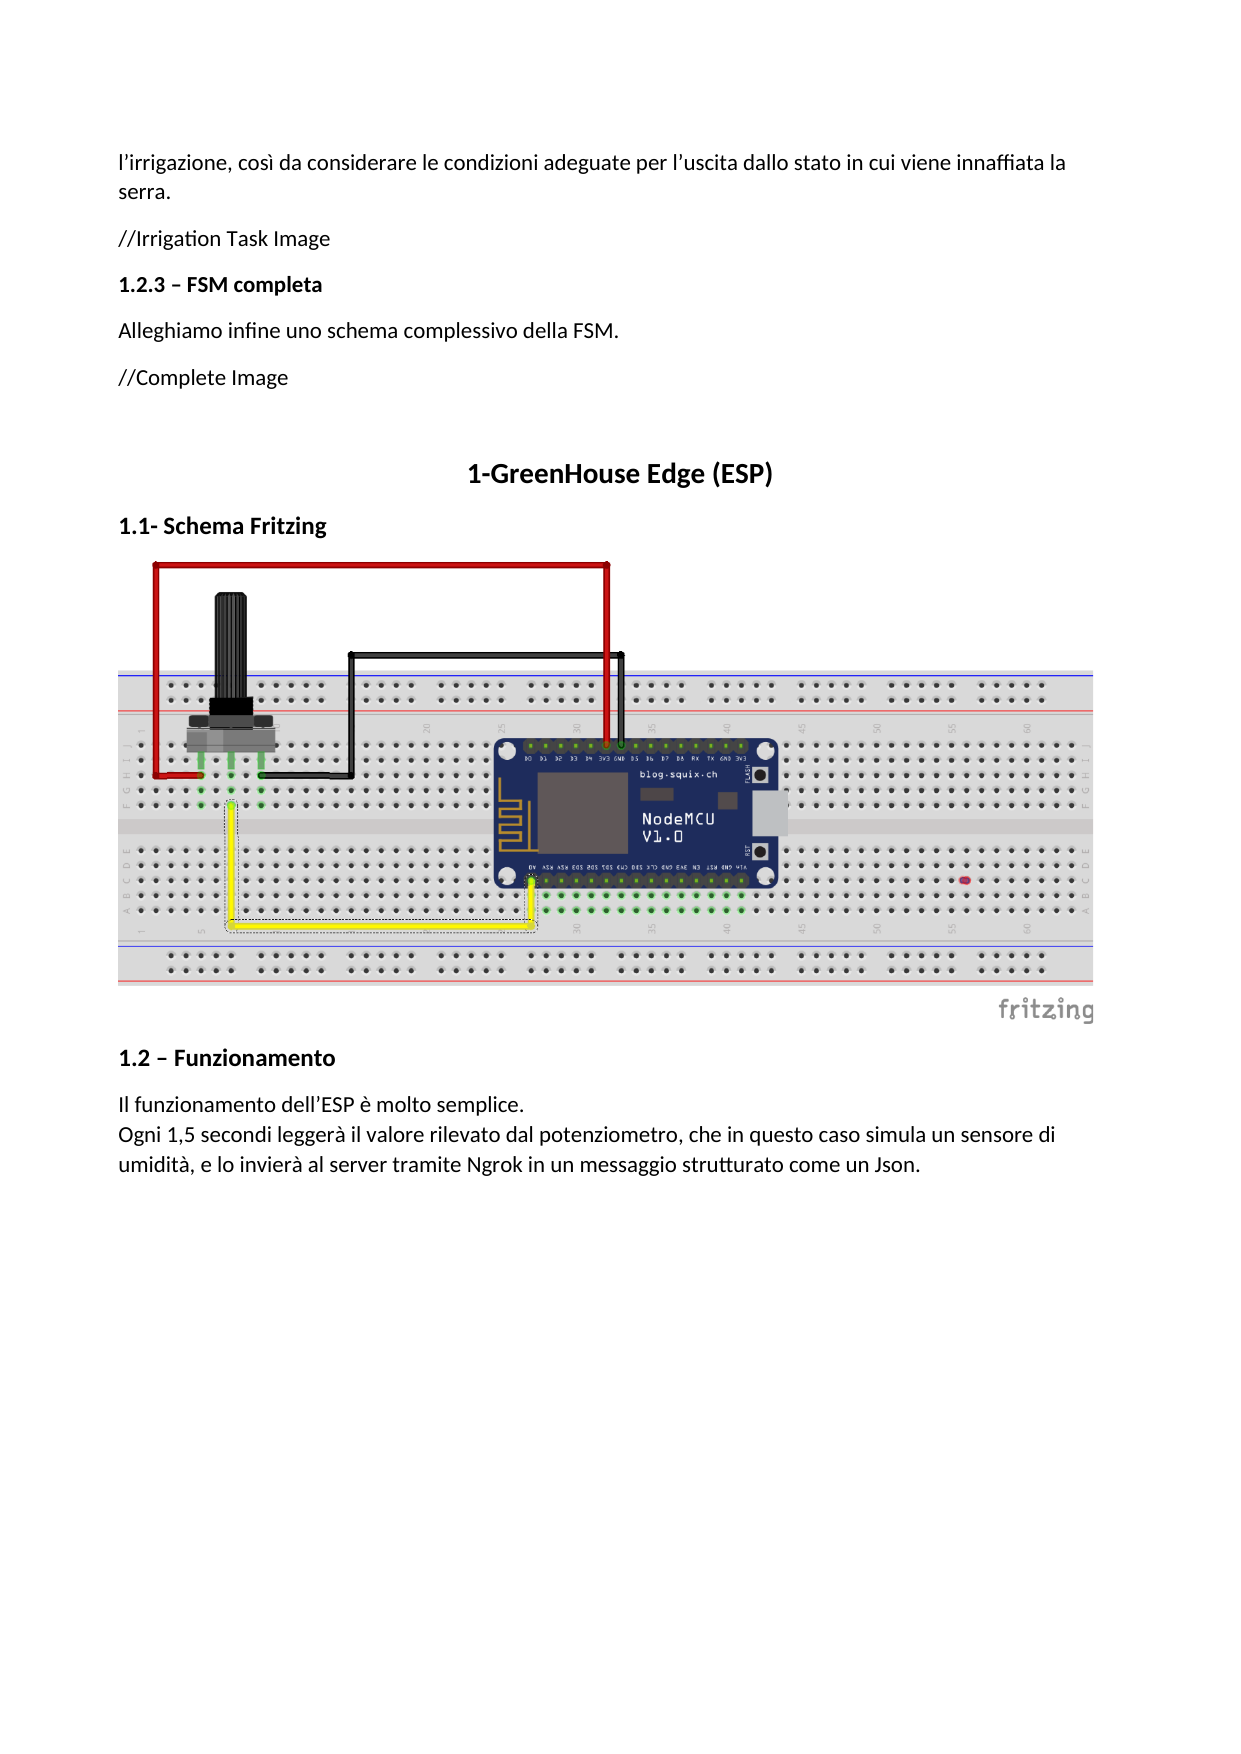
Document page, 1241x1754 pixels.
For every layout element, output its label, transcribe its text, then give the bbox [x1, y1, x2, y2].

text //Irrigation Task Image [118, 224, 1122, 252]
text 1.1- Schema Fritzing [118, 510, 1122, 540]
text 1-GreenHouse Edge (ESP) [118, 455, 1122, 491]
text Il funzionamento dell’ESP è molto semplice. Ogni 1,5 secondi leggerà il valore rilevato dal potenziometro, che in questo caso simula un sensore di umidità, e lo invierà al server tramite Ngrok in un messaggio strutturato come un Json. [118, 1091, 1122, 1178]
text //Complete Image [118, 363, 1122, 391]
text l’irrigazione, così da considerare le condizioni adeguate per l’uscita dallo stato in cui viene innaffiata la serra. [118, 148, 1122, 205]
text 1.2.3 – FSM completa [118, 270, 1122, 298]
text 1.2 – Funzionamento [118, 1042, 1122, 1072]
text Alleghiamo infine uno schema complessivo della FSM. [118, 316, 1122, 344]
